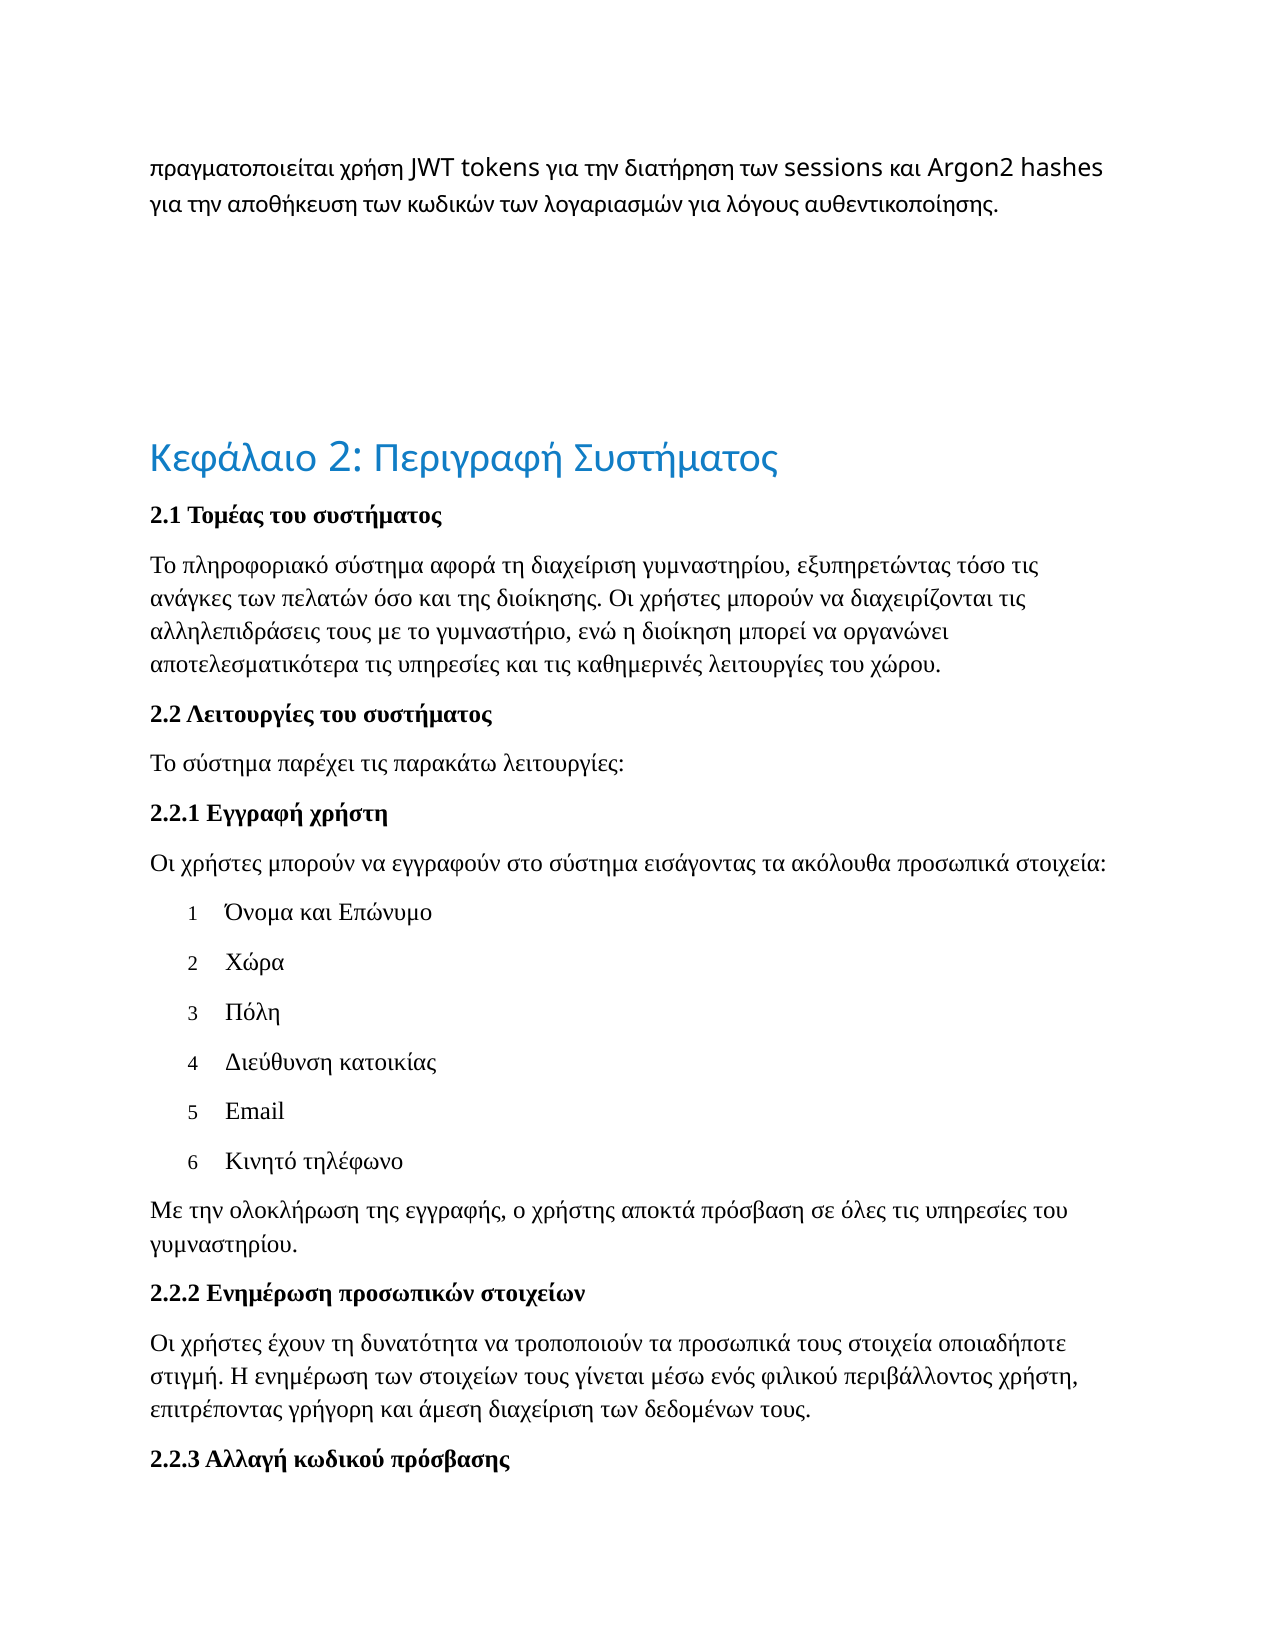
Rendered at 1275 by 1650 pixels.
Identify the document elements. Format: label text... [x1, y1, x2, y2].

text Οι χρήστες έχουν τη δυνατότητα να τροποποιούν τα προσωπικά τους στοιχεία οποιαδήποτε στιγμή. Η ενημέρωση των στοιχείων τους γίνεται μέσω ενός φιλικού περιβάλλοντος χρήστη, επιτρέποντας γρήγορη και άμεση διαχείριση των δεδομένων τους. [150, 1328, 1125, 1423]
text 2.2.2 Ενημέρωση προσωπικών στοιχείων [150, 1278, 1125, 1307]
list Διεύθυνση κατοικίας [187, 1047, 1125, 1075]
list Πόλη [187, 997, 1125, 1026]
text 2.2.1 Εγγραφή χρήστη [150, 798, 1125, 827]
list Κινητό τηλέφωνο [187, 1146, 1125, 1175]
list Χώρα [187, 947, 1125, 976]
text Με την ολοκλήρωση της εγγραφής, ο χρήστης αποκτά πρόσβαση σε όλες τις υπηρεσίες του γυμναστηρίου. [150, 1196, 1125, 1257]
subtitle Κεφάλαιο 2: Περιγραφή Συστήματος [150, 427, 1125, 483]
list Email [187, 1096, 1125, 1125]
text 2.2.3 Αλλαγή κωδικού πρόσβασης [150, 1444, 1125, 1472]
text Οι χρήστες μπορούν να εγγραφούν στο σύστημα εισάγοντας τα ακόλουθα προσωπικά στοιχεία: [150, 848, 1125, 877]
text Το πληροφοριακό σύστημα αφορά τη διαχείριση γυμναστηρίου, εξυπηρετώντας τόσο τις ανάγκες των πελατών όσο και της διοίκησης. Οι χρήστες μπορούν να διαχειρίζονται τις αλληλεπιδράσεις τους με το γυμναστήριο, ενώ η διοίκηση μπορεί να οργανώνει αποτελεσματικότερα τις υπηρεσίες και τις καθημερινές λειτουργίες του χώρου. [150, 550, 1125, 678]
text 2.2 Λειτουργίες του συστήματος [150, 699, 1125, 727]
text Το σύστημα παρέχει τις παρακάτω λειτουργίες: [150, 748, 1125, 777]
text 2.1 Τομέας του συστήματος [150, 500, 1125, 529]
list Όνομα και Επώνυμο [187, 897, 1125, 926]
text πραγματοποιείται χρήση JWT tokens για την διατήρηση των sessions και Argon2 hashes για την αποθήκευση των κωδικών των λογαριασμών για λόγους αυθεντικοποίησης. [150, 150, 1125, 219]
